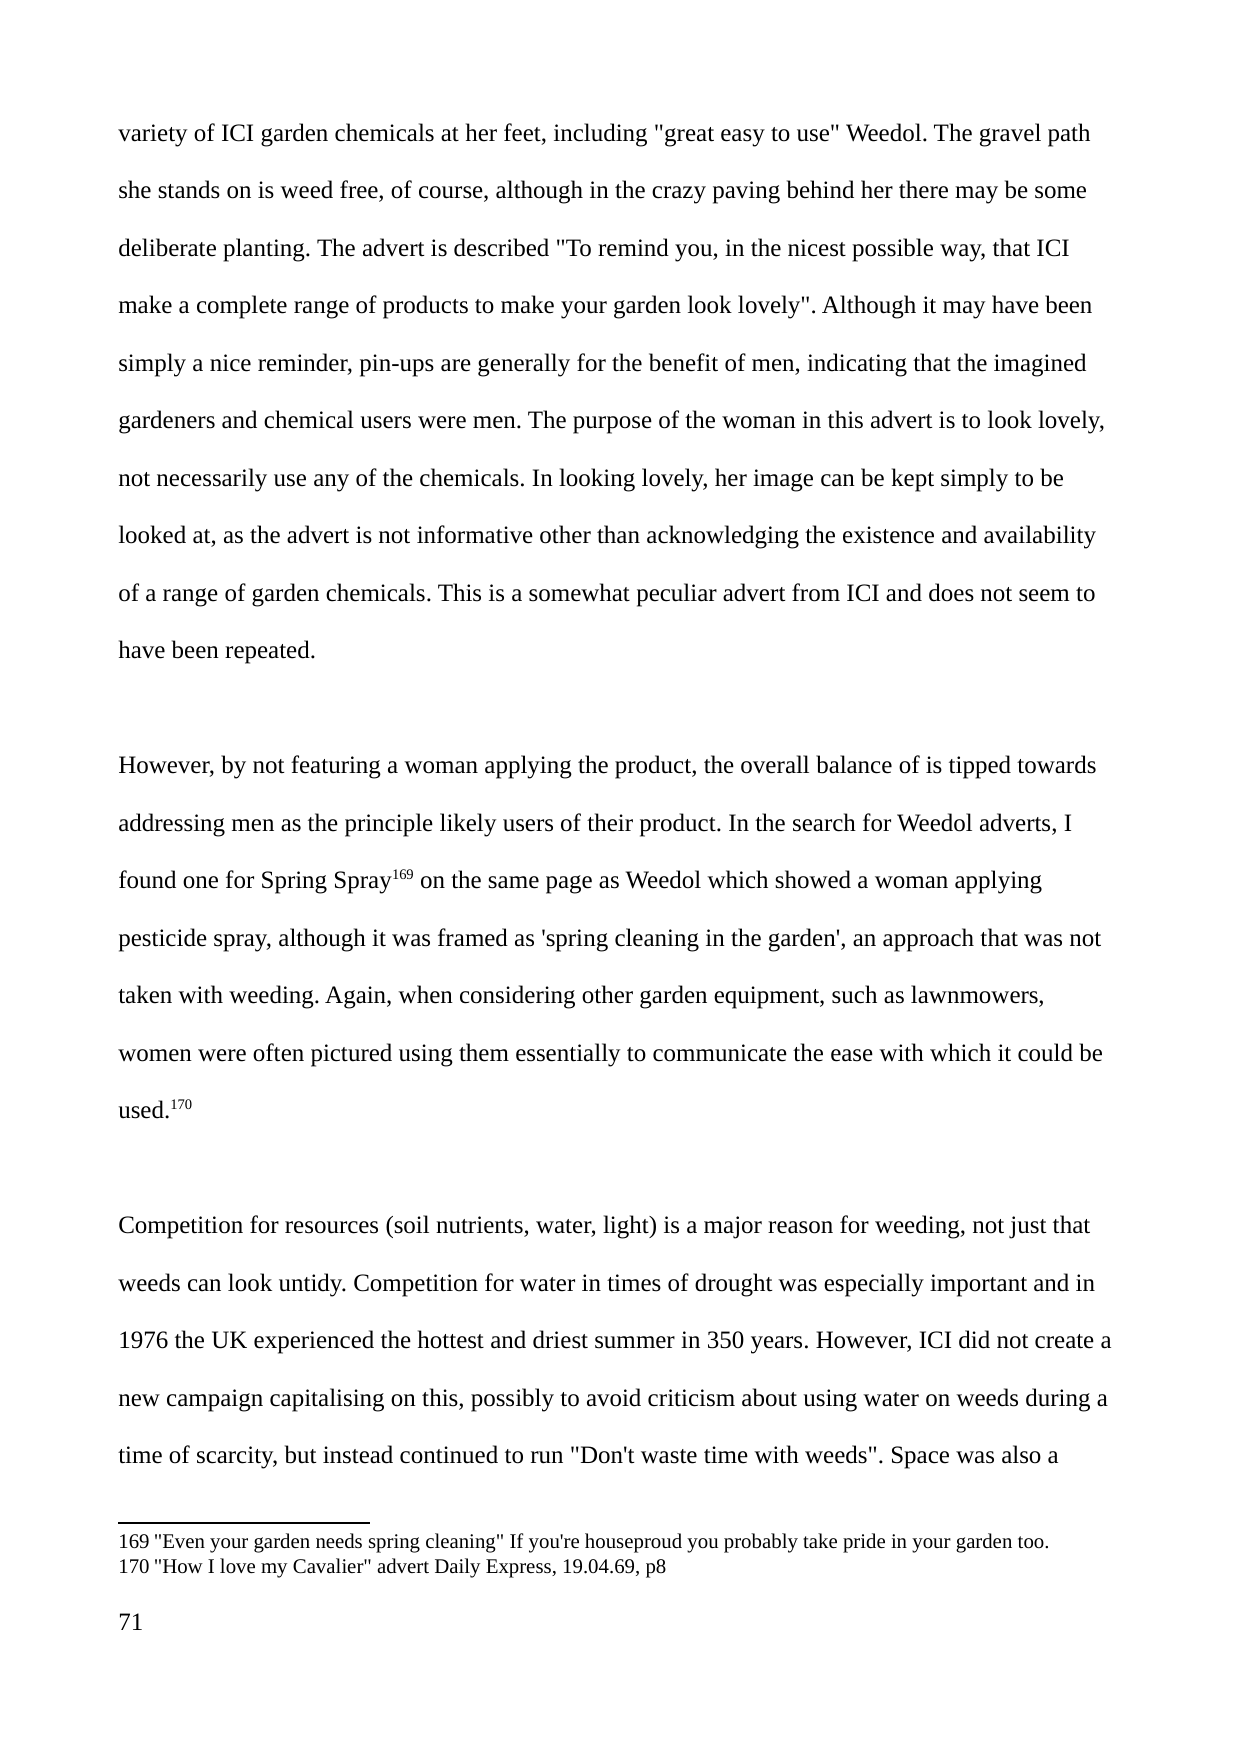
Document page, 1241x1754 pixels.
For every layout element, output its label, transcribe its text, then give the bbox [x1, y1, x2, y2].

text variety of ICI garden chemicals at her feet, including "great easy to use" Weedol. The gravel path she stands on is weed free, of course, although in the crazy paving behind her there may be some deliberate planting. The advert is described "To remind you, in the nicest possible way, that ICI make a complete range of products to make your garden look lovely". Although it may have been simply a nice reminder, pin-ups are generally for the benefit of men, indicating that the imagined gardeners and chemical users were men. The purpose of the woman in this advert is to look lovely, not necessarily use any of the chemicals. In looking lovely, her image can be kept simply to be looked at, as the advert is not informative other than acknowledging the existence and availability of a range of garden chemicals. This is a somewhat peculiar advert from ICI and does not seem to have been repeated. [118, 118, 1122, 664]
text "How I love my Cavalier" advert Daily Express, 19.04.69, p8 [118, 1553, 1122, 1578]
text "Even your garden needs spring cleaning" If you're houseproud you probably take pride in your garden too. [118, 1529, 1122, 1553]
text However, by not featuring a woman applying the product, the overall balance of is tipped towards addressing men as the principle likely users of their product. In the search for Weedol adverts, I found one for Spring Spray on the same page as Weedol which showed a woman applying pesticide spray, although it was framed as 'spring cleaning in the garden', an approach that was not taken with weeding. Again, when considering other garden equipment, such as lawnmowers, women were often pictured using them essentially to communicate the ease with which it could be used. [118, 751, 1122, 1124]
text Competition for resources (soil nutrients, water, light) is a major reason for weeding, not just that weeds can look untidy. Competition for water in times of drought was especially important and in 1976 the UK experienced the hottest and driest summer in 350 years. However, ICI did not create a new campaign capitalising on this, possibly to avoid criticism about using water on weeds during a time of scarcity, but instead continued to run "Don't waste time with weeds". Space was also a [118, 1211, 1122, 1469]
